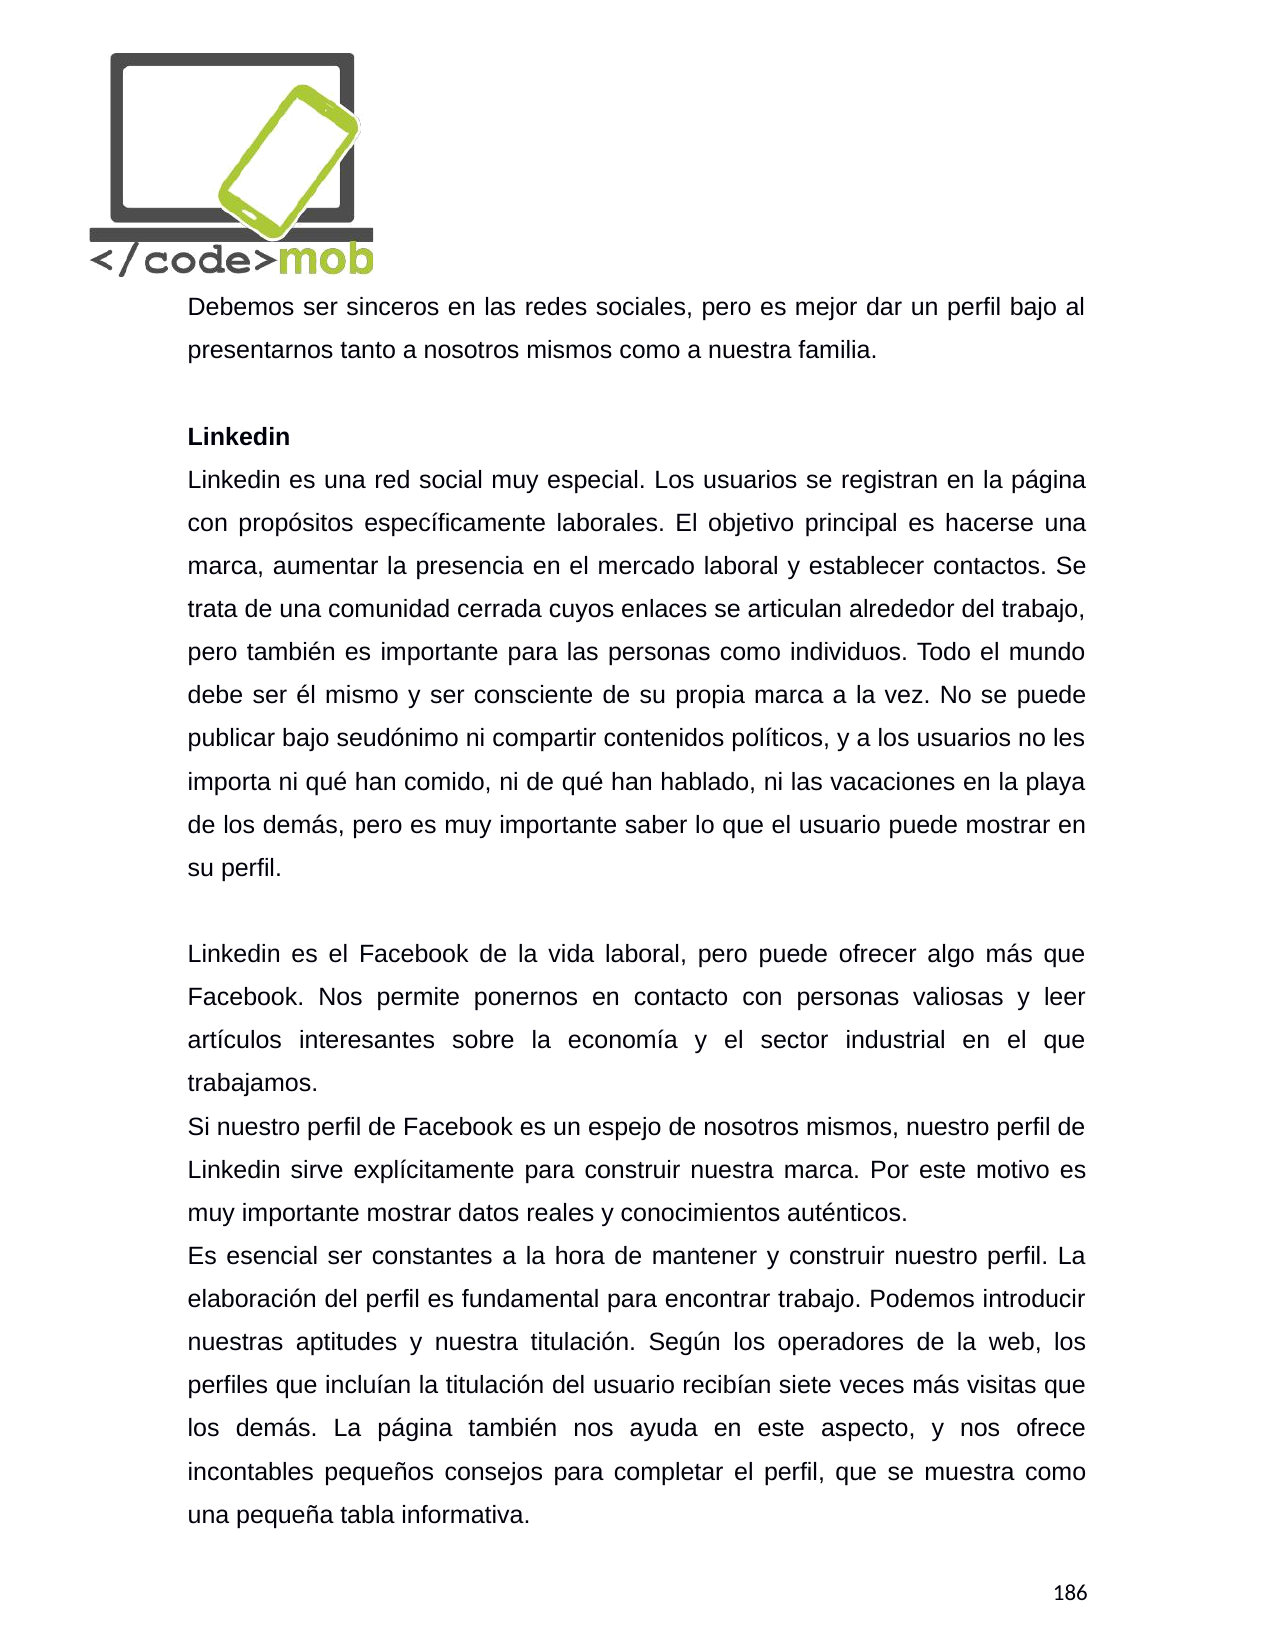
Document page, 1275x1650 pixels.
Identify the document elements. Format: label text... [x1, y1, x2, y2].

text Es esencial ser constantes a la hora de mantener y construir nuestro perfil. La elaboración del perfil es fundamental para encontrar trabajo. Podemos introducir nuestras aptitudes y nuestra titulación. Según los operadores de la web, los perfiles que incluían la titulación del usuario recibían siete veces más visitas que los demás. La página también nos ayuda en este aspecto, y nos ofrece incontables pequeños consejos para completar el perfil, que se muestra como una pequeña tabla informativa. [187, 1241, 1087, 1528]
picture [89, 53, 374, 277]
text Debemos ser sinceros en las redes sociales, pero es mejor dar un perfil bajo al presentarnos tanto a nosotros mismos como a nuestra familia. [187, 292, 1087, 364]
text Linkedin es una red social muy especial. Los usuarios se registran en la página con propósitos específicamente laborales. El objetivo principal es hacerse una marca, aumentar la presencia en el mercado laboral y establecer contactos. Se trata de una comunidad cerrada cuyos enlaces se articulan alrededor del trabajo, pero también es importante para las personas como individuos. Todo el mundo debe ser él mismo y ser consciente de su propia marca a la vez. No se puede publicar bajo seudónimo ni compartir contenidos políticos, y a los usuarios no les importa ni qué han comido, ni de qué han hablado, ni las vacaciones en la playa de los demás, pero es muy importante saber lo que el usuario puede mostrar en su perfil. [187, 464, 1087, 881]
text Si nuestro perfil de Facebook es un espejo de nosotros mismos, nuestro perfil de Linkedin sirve explícitamente para construir nuestra marca. Por este motivo es muy importante mostrar datos reales y conocimientos auténticos. [187, 1111, 1087, 1226]
text Linkedin es el Facebook de la vida laboral, pero puede ofrecer algo más que Facebook. Nos permite ponernos en contacto con personas valiosas y leer artículos interesantes sobre la economía y el sector industrial en el que trabajamos. [187, 939, 1087, 1097]
text Linkedin [187, 421, 1087, 450]
